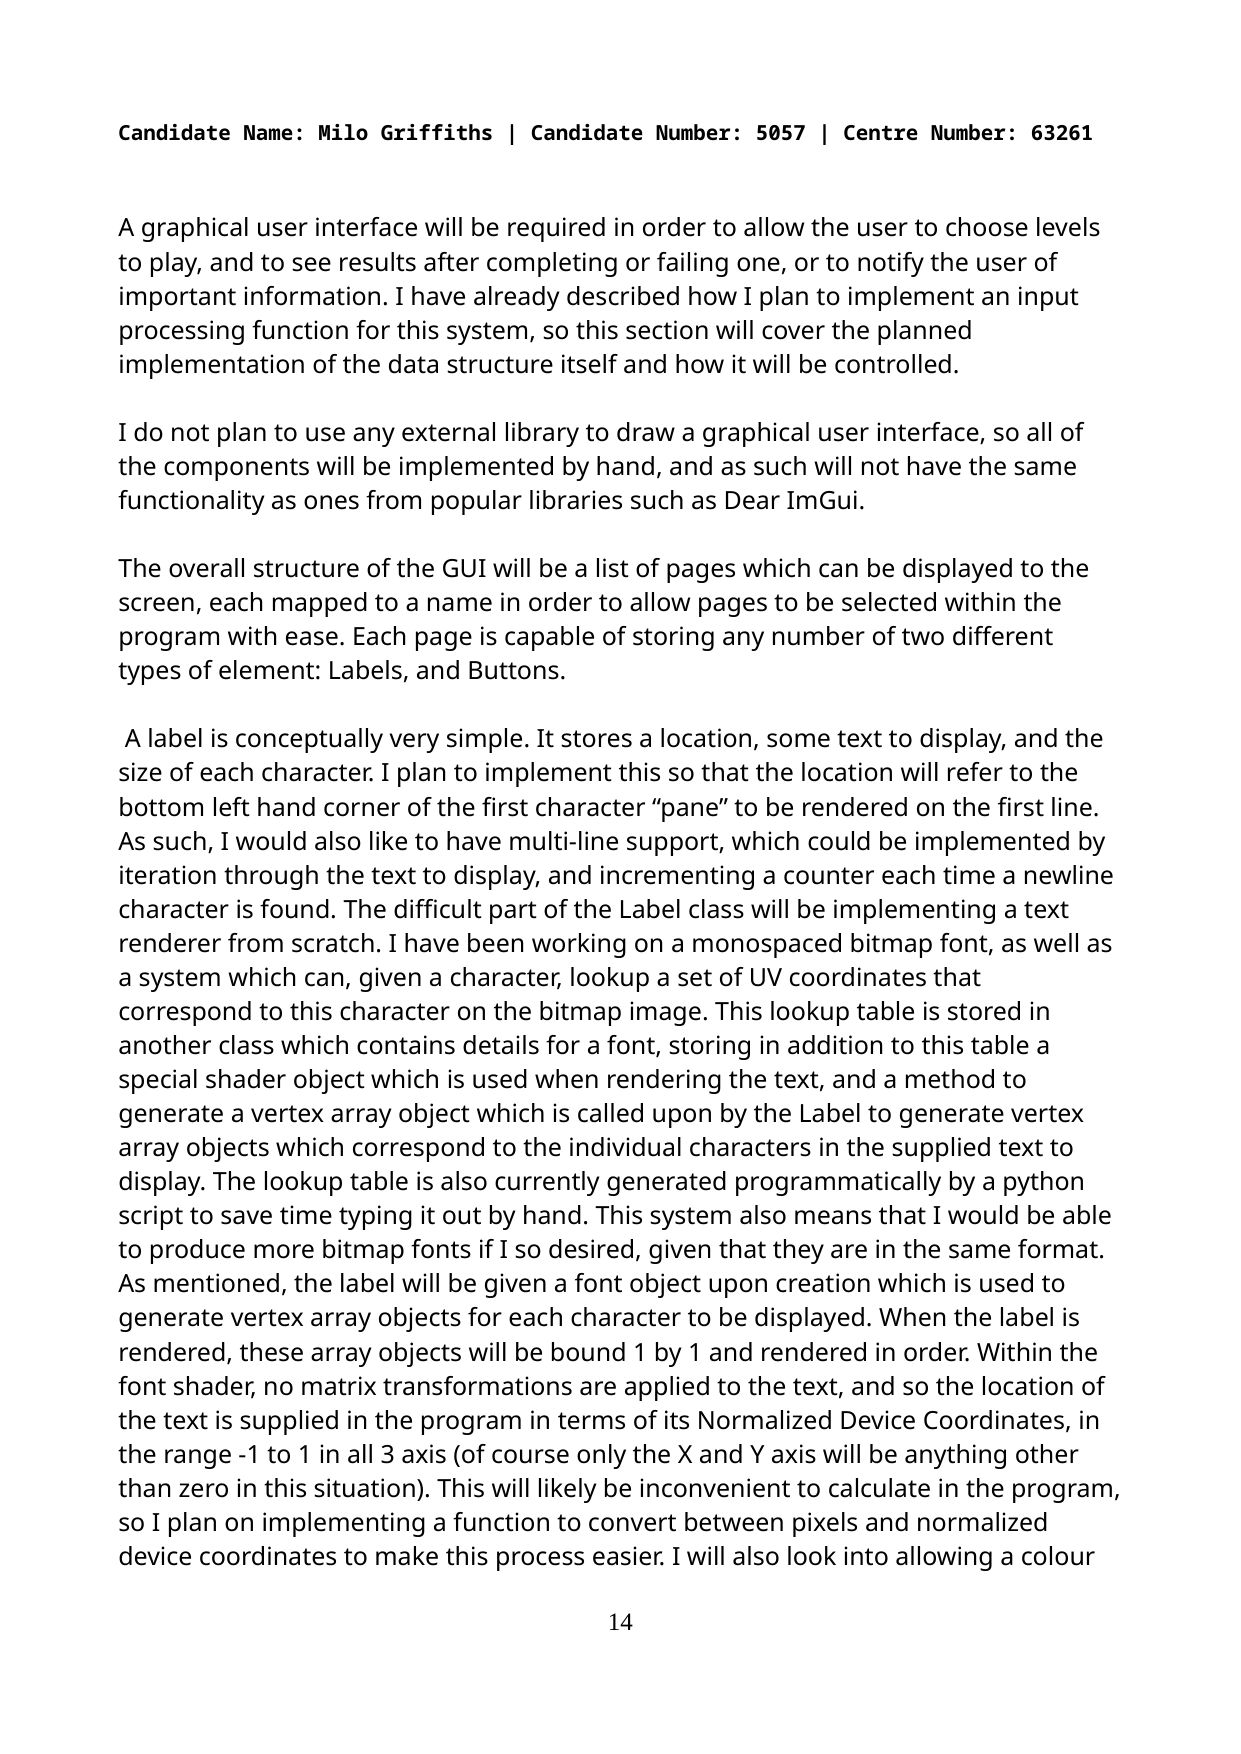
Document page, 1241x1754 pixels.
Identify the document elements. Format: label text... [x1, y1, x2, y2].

text I do not plan to use any external library to draw a graphical user interface, so all of the components will be implemented by hand, and as such will not have the same functionality as ones from popular libraries such as Dear ImGui. [118, 414, 1122, 517]
text The overall structure of the GUI will be a list of pages which can be displayed to the screen, each mapped to a name in order to allow pages to be selected within the program with ease. Each page is capable of storing any number of two different types of element: Labels, and Buttons. [118, 551, 1122, 687]
text A label is conceptually very simple. It stores a location, some text to display, and the size of each character. I plan to implement this so that the location will refer to the bottom left hand corner of the first character “pane” to be rendered on the first line. As such, I would also like to have multi-line support, which could be implemented by iteration through the text to display, and incrementing a counter each time a newline character is found. The difficult part of the Label class will be implementing a text renderer from scratch. I have been working on a monospaced bitmap font, as well as a system which can, given a character, lookup a set of UV coordinates that correspond to this character on the bitmap image. This lookup table is stored in another class which contains details for a font, storing in addition to this table a special shader object which is used when rendering the text, and a method to generate a vertex array object which is called upon by the Label to generate vertex array objects which correspond to the individual characters in the supplied text to display. The lookup table is also currently generated programmatically by a python script to save time typing it out by hand. This system also means that I would be able to produce more bitmap fonts if I so desired, given that they are in the same format. As mentioned, the label will be given a font object upon creation which is used to generate vertex array objects for each character to be displayed. When the label is rendered, these array objects will be bound 1 by 1 and rendered in order. Within the font shader, no matrix transformations are applied to the text, and so the location of the text is supplied in the program in terms of its Normalized Device Coordinates, in the range -1 to 1 in all 3 axis (of course only the X and Y axis will be anything other than zero in this situation). This will likely be inconvenient to calculate in the program, so I plan on implementing a function to convert between pixels and normalized device coordinates to make this process easier. I will also look into allowing a colour [118, 721, 1122, 1573]
text A graphical user interface will be required in order to allow the user to choose levels to play, and to see results after completing or failing one, or to notify the user of important information. I have already described how I plan to implement an input processing function for this system, so this section will cover the planned implementation of the data structure itself and how it will be controlled. [118, 210, 1122, 380]
